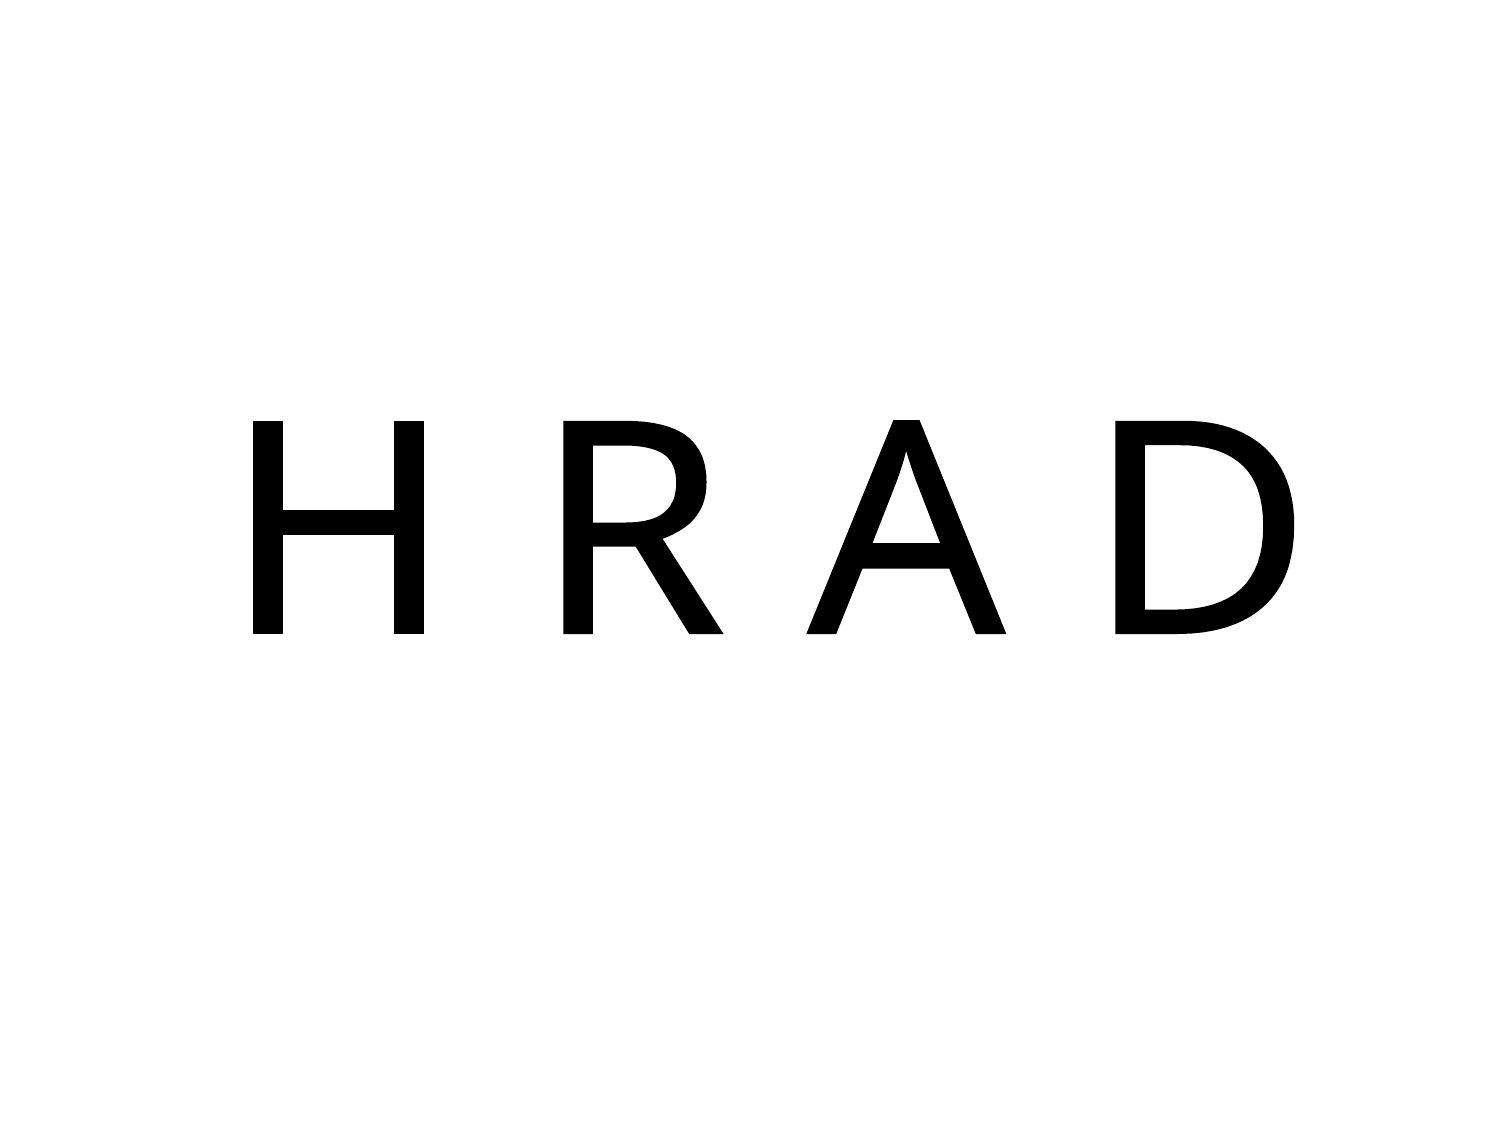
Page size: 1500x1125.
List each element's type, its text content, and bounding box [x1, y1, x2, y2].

text_box H R A D [253, 421, 424, 634]
text_box H R A D [1116, 421, 1294, 634]
text_box H R A D [564, 421, 723, 634]
text_box H R A D [807, 420, 1006, 634]
